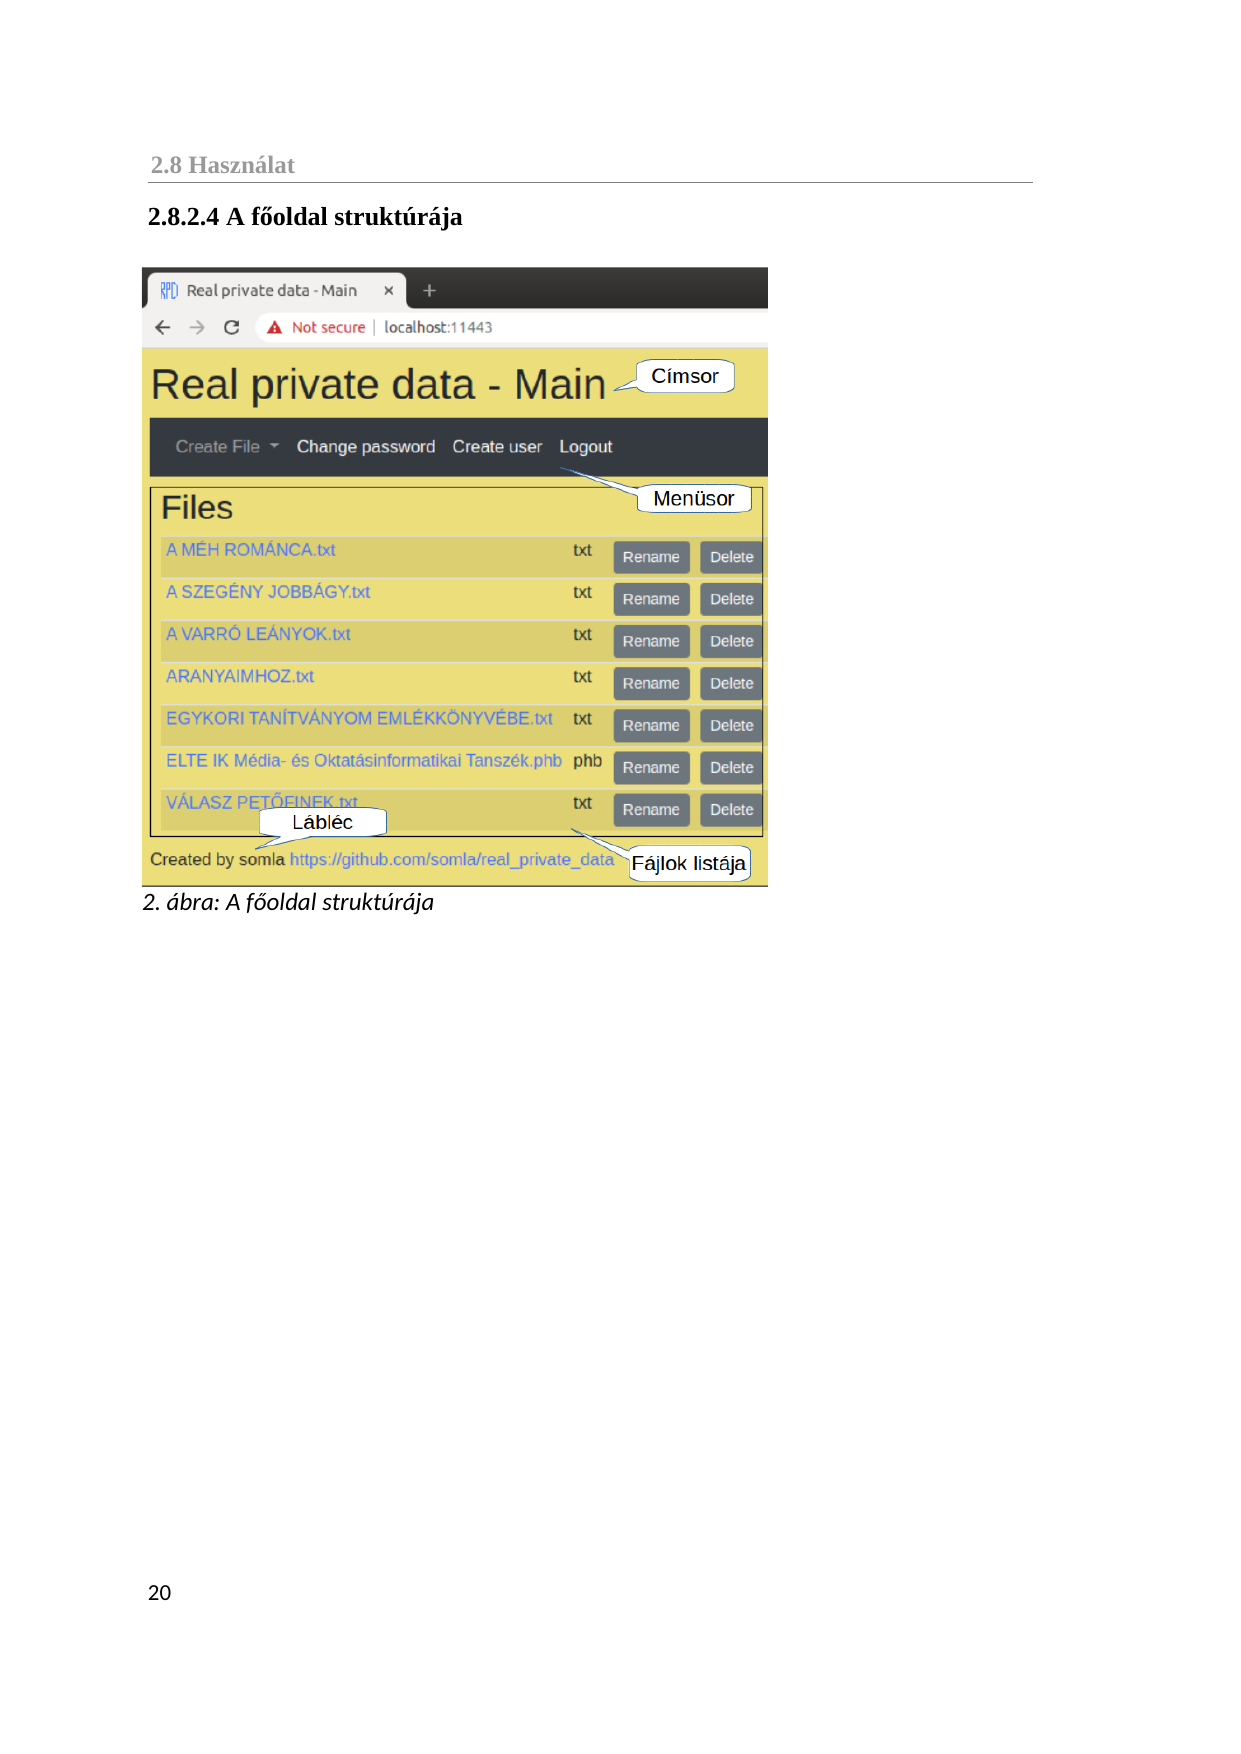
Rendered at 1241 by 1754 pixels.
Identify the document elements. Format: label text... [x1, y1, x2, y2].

text 2. ábra: A főoldal struktúrája [142, 887, 768, 917]
picture [141, 267, 768, 887]
subtitle A főoldal struktúrája [148, 201, 1033, 231]
